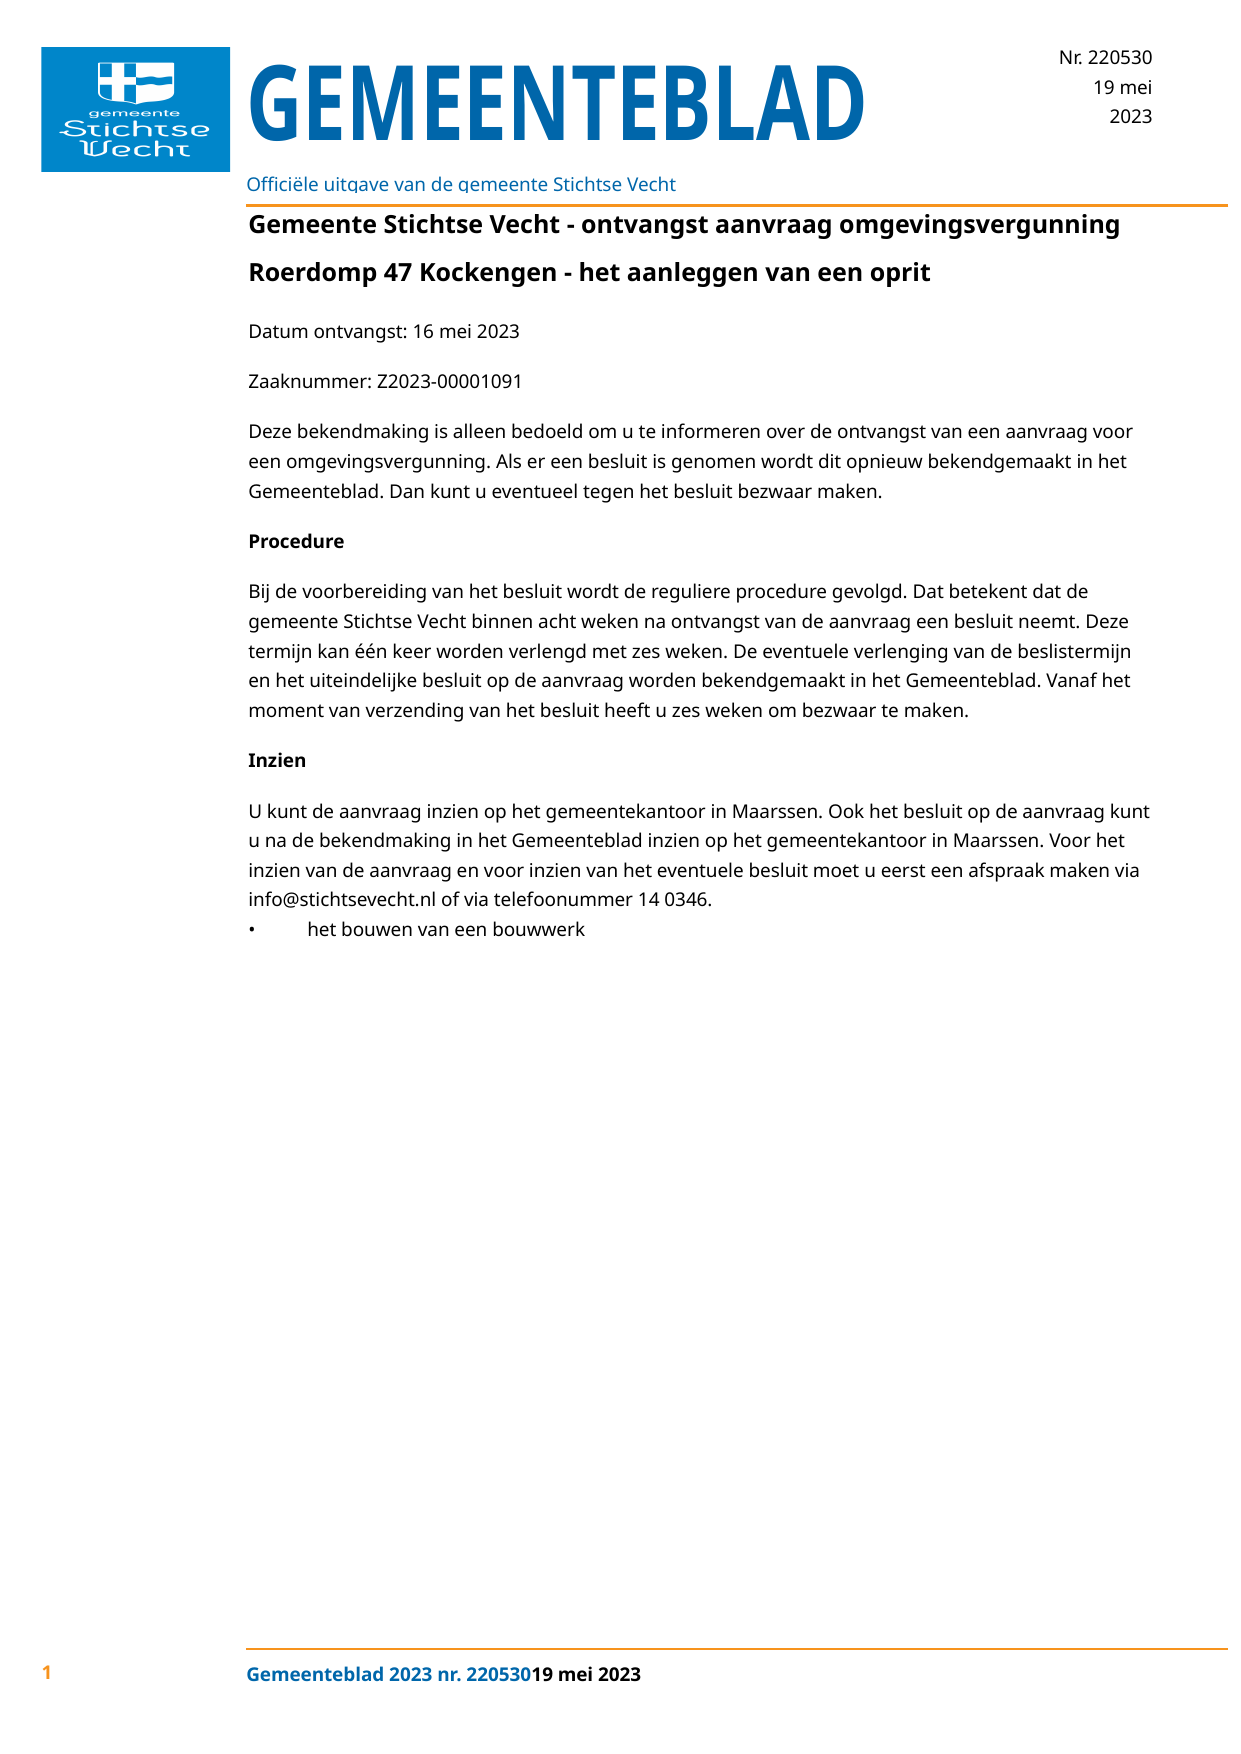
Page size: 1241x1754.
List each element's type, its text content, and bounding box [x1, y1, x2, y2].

text Inzien [248, 747, 1152, 773]
text Gemeente Stichtse Vecht - ontvangst aanvraag omgevingsvergunning Roerdomp 47 Kockengen - het aanleggen van een oprit [248, 207, 1152, 288]
text Datum ontvangst: 16 mei 2023 [248, 318, 1152, 344]
text Deze bekendmaking is alleen bedoeld om u te informeren over de ontvangst van een aanvraag voor een omgevingsvergunning. Als er een besluit is genomen wordt dit opnieuw bekendgemaakt in het Gemeenteblad. Dan kunt u eventueel tegen het besluit bezwaar maken. [248, 419, 1152, 504]
picture [137, 63, 174, 103]
text Bij de voorbereiding van het besluit wordt de reguliere procedure gevolgd. Dat betekent dat de gemeente Stichtse Vecht binnen acht weken na ontvangst van de aanvraag een besluit neemt. Deze termijn kan één keer worden verlengd met zes weken. De eventuele verlenging van de beslistermijn en het uiteindelijke besluit op de aanvraag worden bekendgemaakt in het Gemeenteblad. Vanaf het moment van verzending van het besluit heeft u zes weken om bezwaar te maken. [248, 579, 1152, 723]
text Procedure [248, 528, 1152, 554]
list het bouwen van een bouwwerk [248, 916, 1152, 942]
text Zaaknummer: Z2023-00001091 [248, 368, 1152, 394]
picture [99, 63, 135, 101]
text U kunt de aanvraag inzien op het gemeentekantoor in Maarssen. Ook het besluit op de aanvraag kunt u na de bekendmaking in het Gemeenteblad inzien op het gemeentekantoor in Maarssen. Voor het inzien van de aanvraag en voor inzien van het eventuele besluit moet u eerst een afspraak maken via info@stichtsevecht.nl of via telefoonummer 14 0346. [248, 798, 1152, 912]
